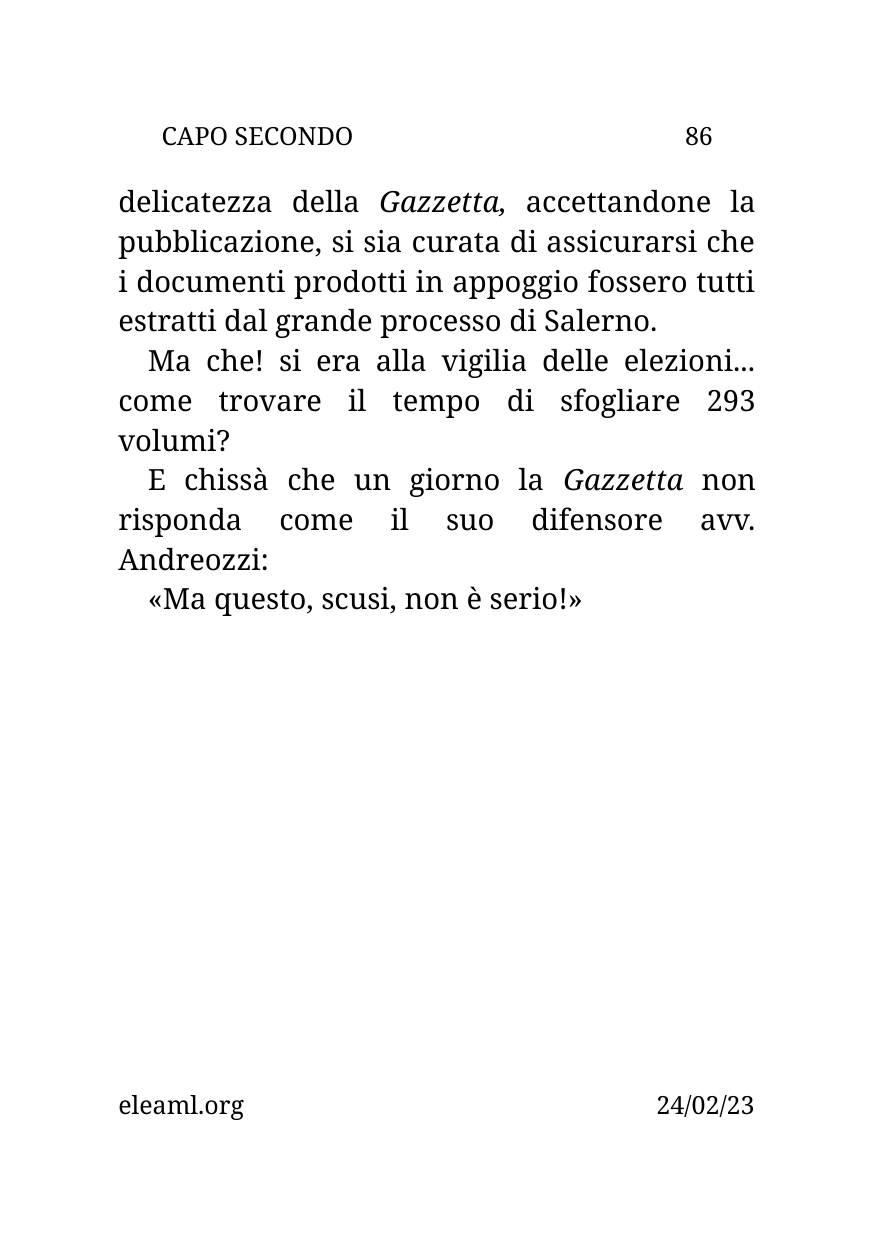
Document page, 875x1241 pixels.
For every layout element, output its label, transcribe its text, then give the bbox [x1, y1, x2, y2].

text Ma che! si era alla vigilia delle elezioni... come trovare il tempo di sfogliare 293 volumi? [118, 340, 756, 459]
text «Ma questo, scusi, non è serio!» [118, 578, 756, 618]
text delicatezza della Gazzetta, accettandone la pubblicazione, si sia curata di assicurarsi che i documenti prodotti in appoggio fossero tutti estratti dal grande processo di Salerno. [118, 182, 756, 340]
text E chissà che un giorno la Gazzetta non risponda come il suo difensore avv. Andreozzi: [118, 459, 756, 578]
